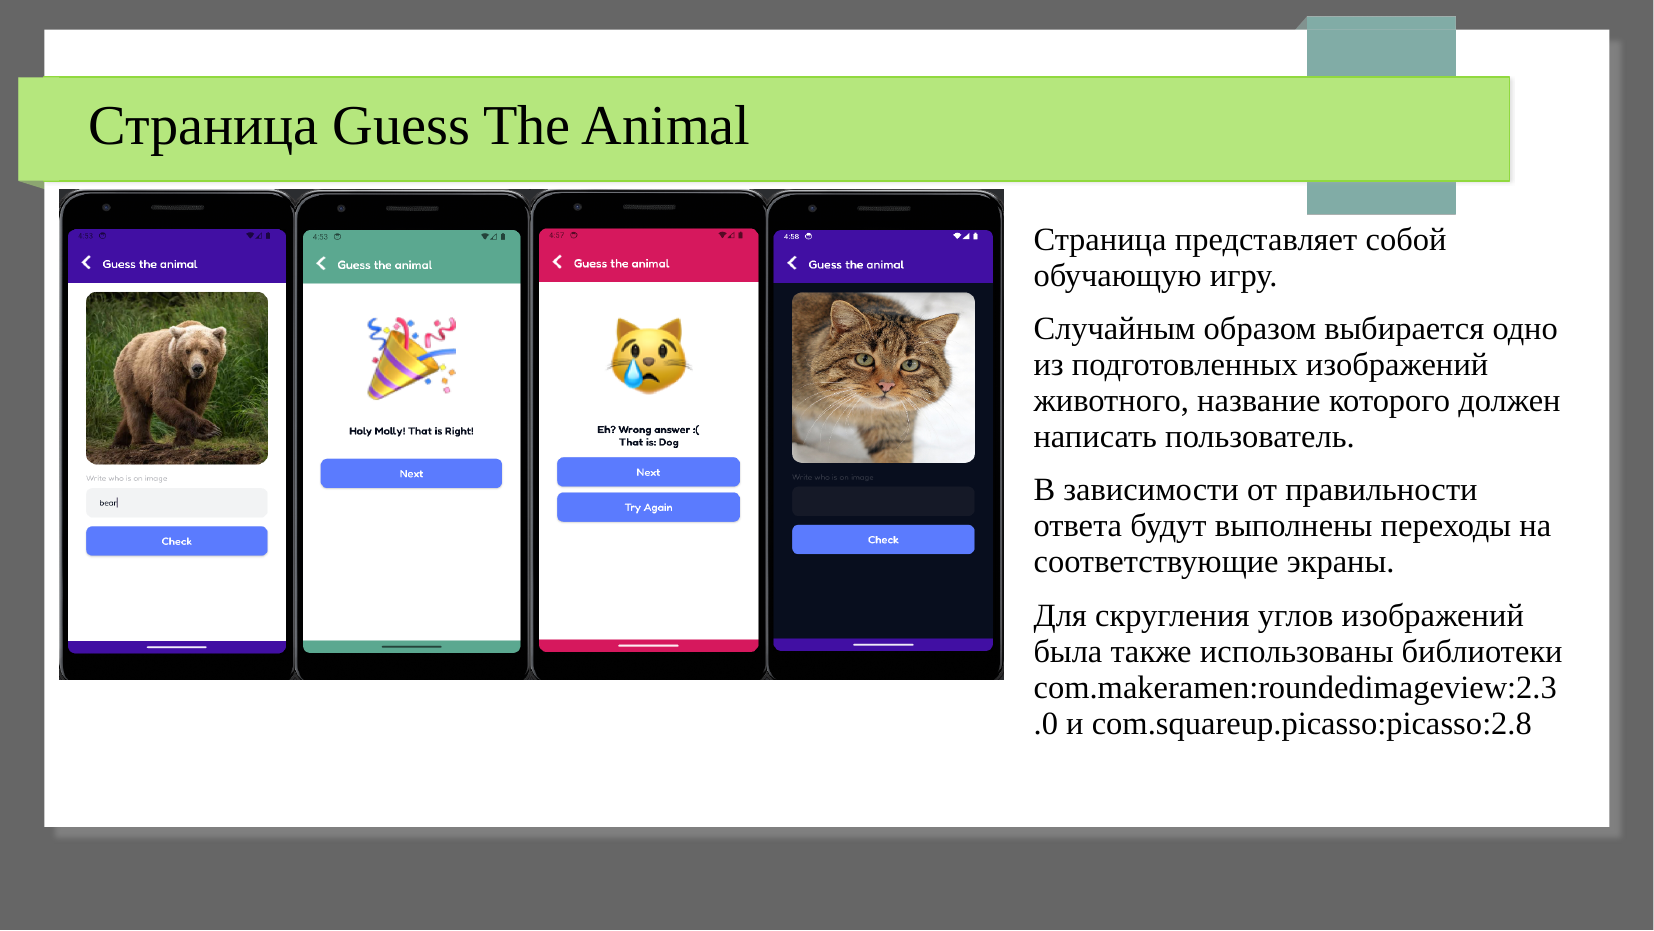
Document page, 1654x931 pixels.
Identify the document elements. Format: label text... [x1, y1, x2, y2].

title Страница Guess The Animal [88, 73, 1506, 178]
picture [59, 189, 1004, 680]
list Страница представляет собой обучающую игру. Случайным образом выбирается одно из подготовленных изображений животного, название которого должен написать пользователь. В зависимости от правильности ответа будут выполнены переходы на соответствующие экраны. Для скругления углов изображений была также использованы библиотеки com.makeramen:roundedimageview:2.3.0 и com.squareup.picasso:picasso:2.8 [1033, 221, 1566, 813]
